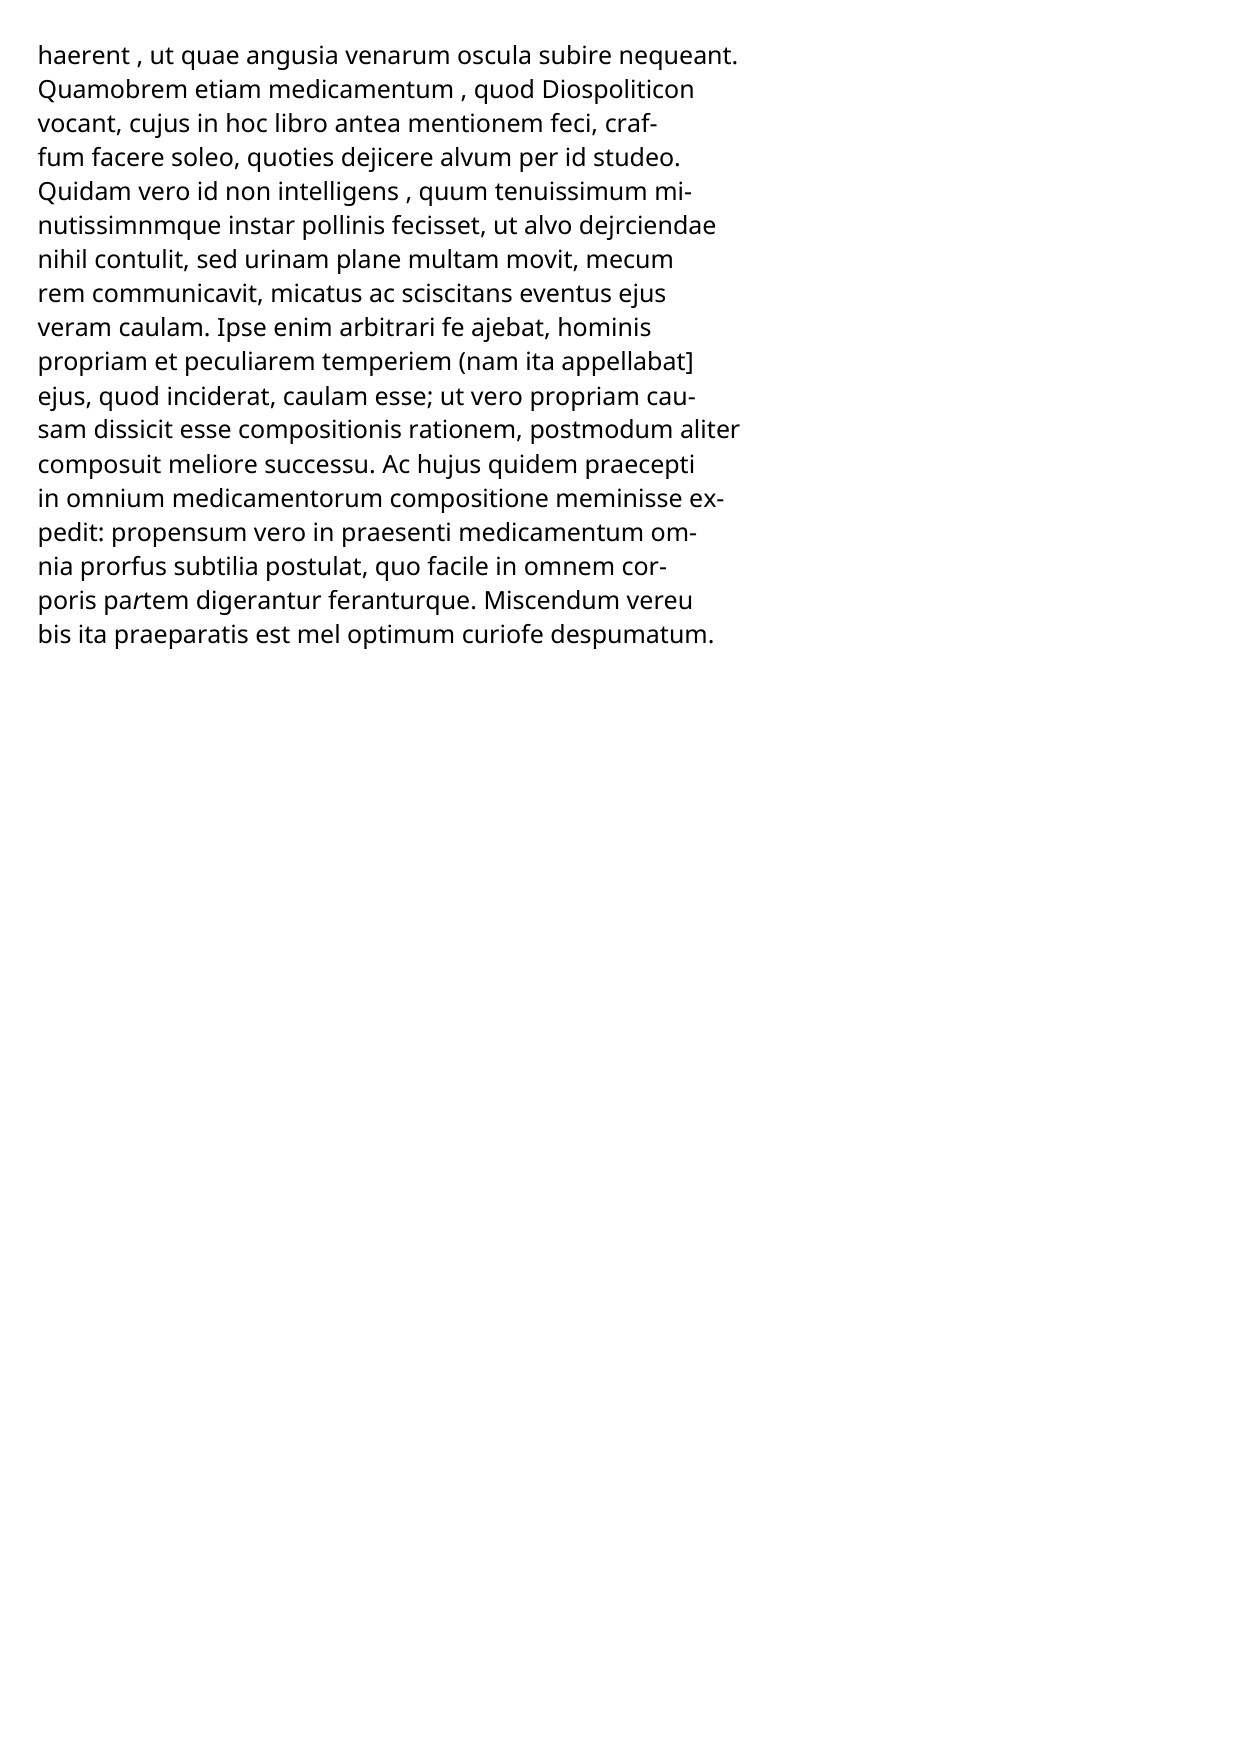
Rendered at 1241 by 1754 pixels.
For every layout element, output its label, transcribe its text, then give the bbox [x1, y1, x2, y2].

text haerent , ut quae angusia venarum oscula subire nequeant. Quamobrem etiam medicamentum , quod Diospoliticon vocant, cujus in hoc libro antea mentionem feci, craf- fum facere soleo, quoties dejicere alvum per id studeo. Quidam vero id non intelligens , quum tenuissimum mi- nutissimnmque instar pollinis fecisset, ut alvo dejrciendae nihil contulit, sed urinam plane multam movit, mecum rem communicavit, micatus ac sciscitans eventus ejus veram caulam. Ipse enim arbitrari fe ajebat, hominis propriam et peculiarem temperiem (nam ita appellabat] ejus, quod inciderat, caulam esse; ut vero propriam cau- sam dissicit esse compositionis rationem, postmodum aliter composuit meliore successu. Ac hujus quidem praecepti in omnium medicamentorum compositione meminisse ex- pedit: propensum vero in praesenti medicamentum om- nia prorfus subtilia postulat, quo facile in omnem cor- poris partem digerantur feranturque. Miscendum vereu bis ita praeparatis est mel optimum curiofe despumatum. [37, 37, 1203, 651]
